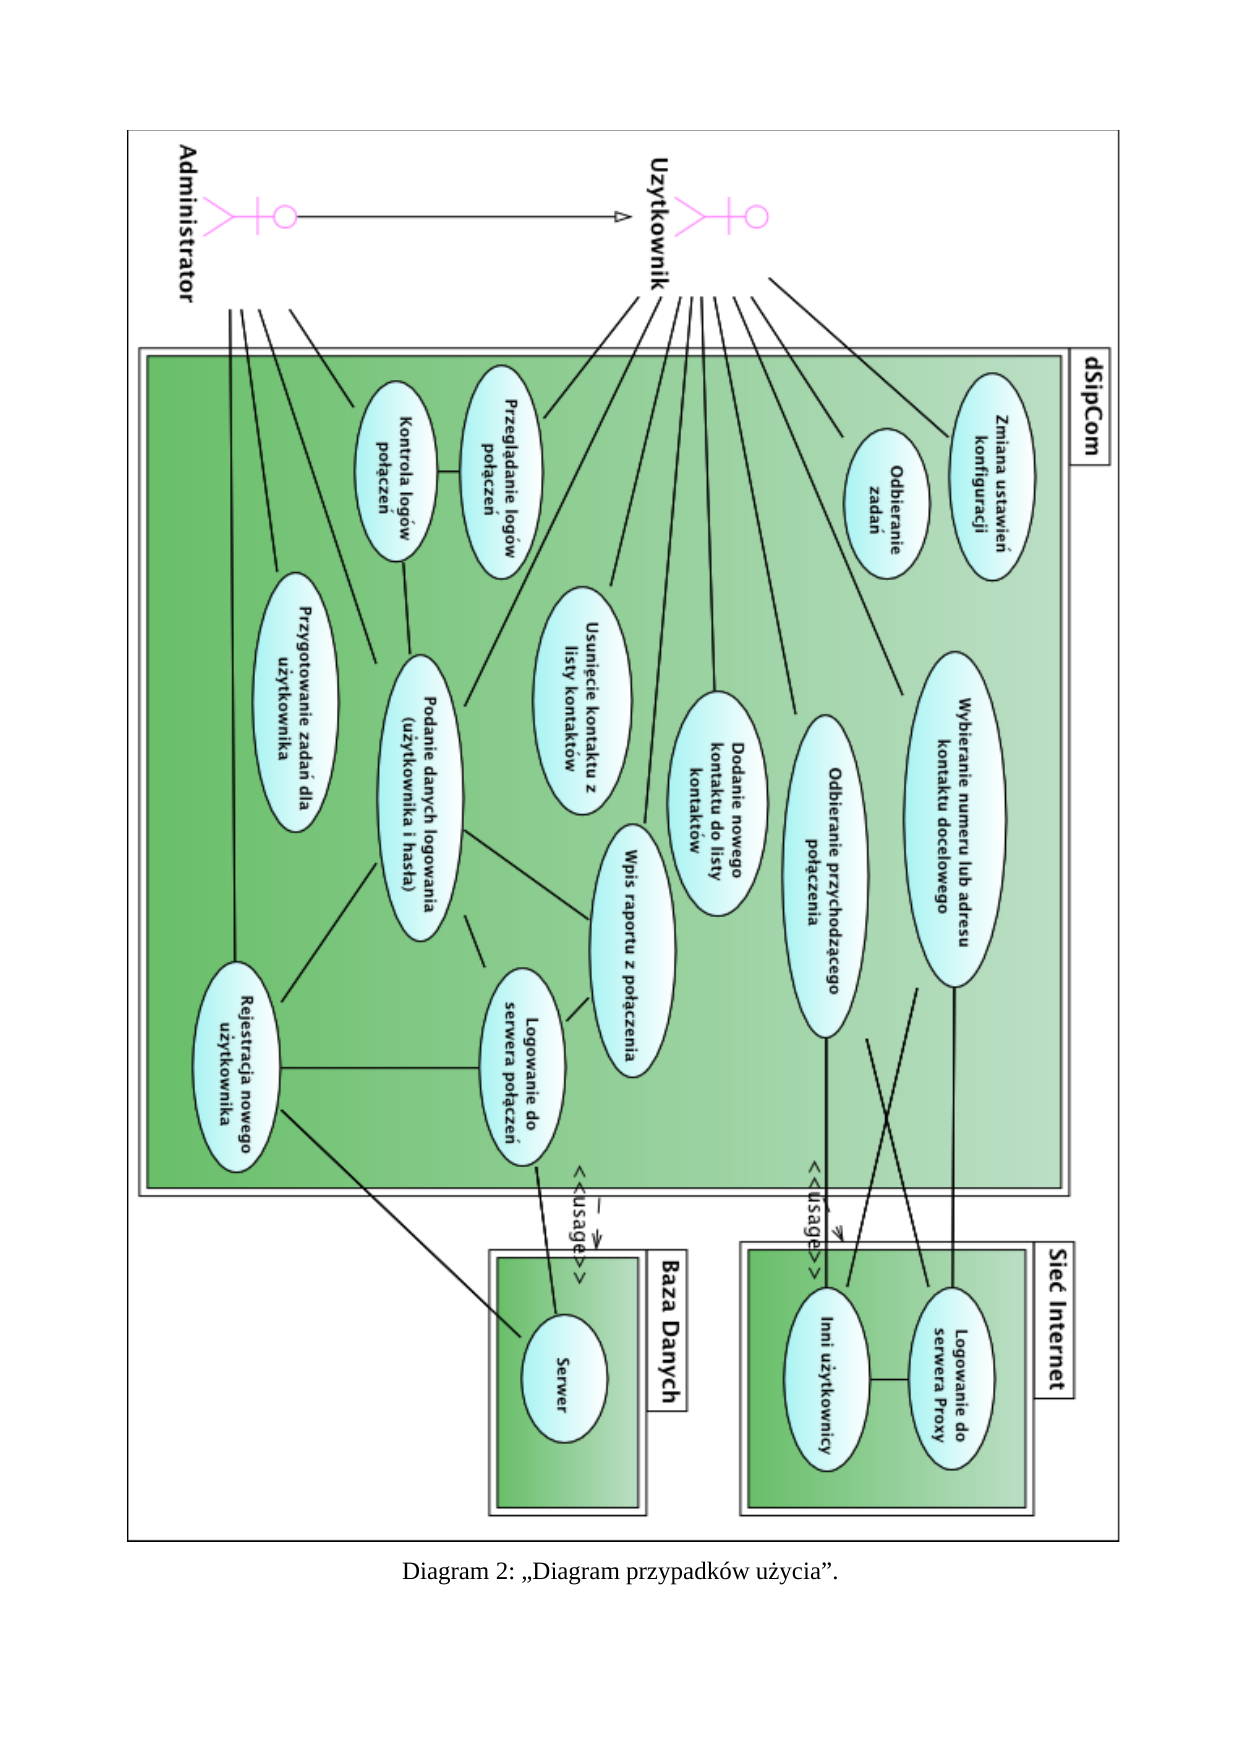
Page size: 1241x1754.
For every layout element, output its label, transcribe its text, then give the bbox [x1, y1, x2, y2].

picture [127, 130, 1120, 1542]
text Diagram 2: „Diagram przypadków użycia”. [118, 118, 1122, 1585]
